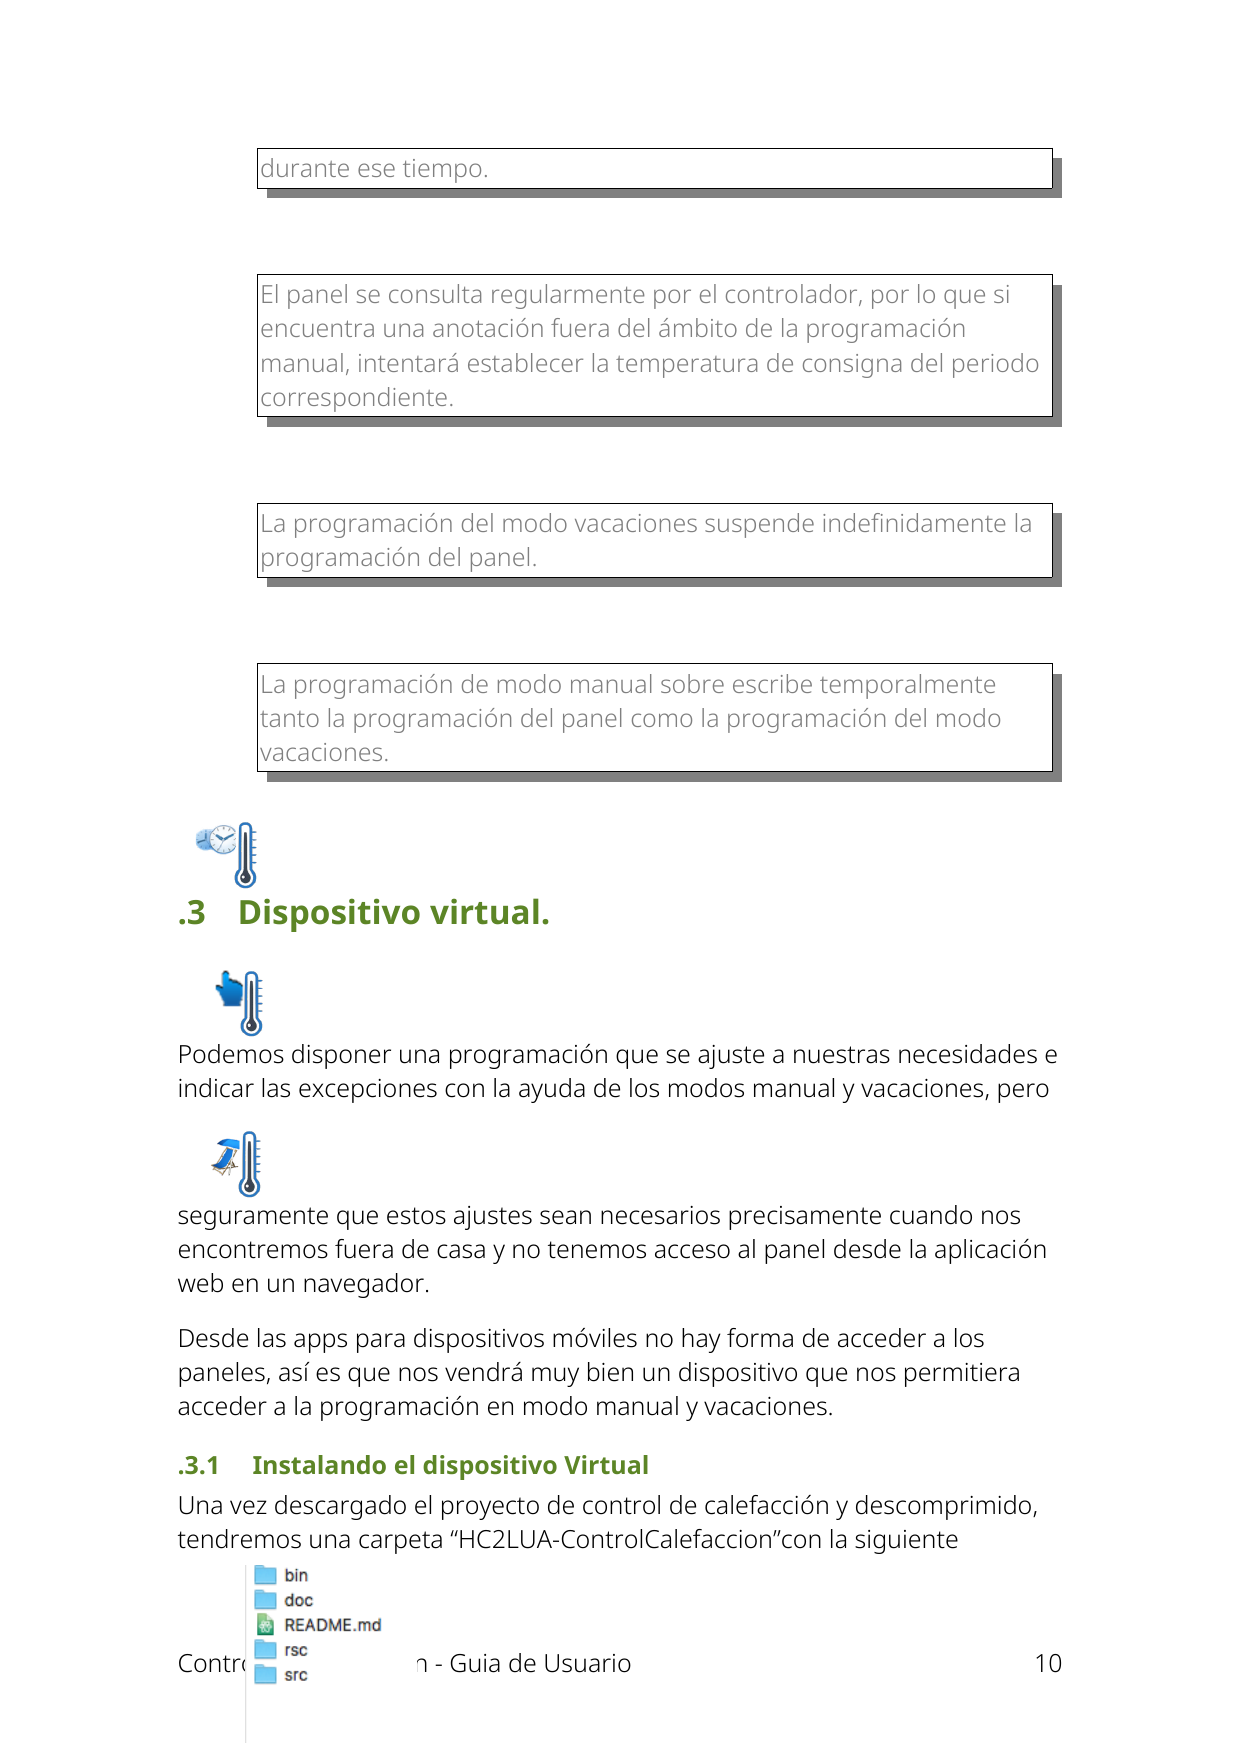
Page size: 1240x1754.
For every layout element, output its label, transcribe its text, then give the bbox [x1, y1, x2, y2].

text durante ese tiempo. [258, 149, 1052, 188]
text Una vez descargado el proyecto de control de calefacción y descomprimido, tendremos una carpeta “HC2LUA-ControlCalefaccion”con la siguiente [177, 1488, 1062, 1556]
subtitle Dispositivo virtual. [177, 807, 1062, 934]
text El panel se consulta regularmente por el controlador, por lo que si encuentra una anotación fuera del ámbito de la programación manual, intentará establecer la temperatura de consigna del periodo correspondiente. [258, 275, 1052, 416]
text Podemos disponer una programación que se ajuste a nuestras necesidades e indicar las excepciones con la ayuda de los modos manual y vacaciones, pero seguramente que estos ajustes sean necesarios precisamente cuando nos encontremos fuera de casa y no tenemos acceso al panel desde la aplicación web en un navegador. [177, 940, 1062, 1299]
picture [199, 1130, 267, 1198]
picture [245, 1565, 417, 1743]
text La programación de modo manual sobre escribe temporalmente tanto la programación del panel como la programación del modo vacaciones. [258, 664, 1052, 771]
subtitle Instalando el dispositivo Virtual [177, 1447, 1062, 1482]
text Desde las apps para dispositivos móviles no hay forma de acceder a los paneles, así es que nos vendrá muy bien un dispositivo que nos permitiera acceder a la programación en modo manual y vacaciones. [177, 1320, 1062, 1422]
picture [201, 970, 269, 1037]
text La programación del modo vacaciones suspende indefinidamente la programación del panel. [258, 504, 1052, 577]
picture [195, 822, 263, 889]
